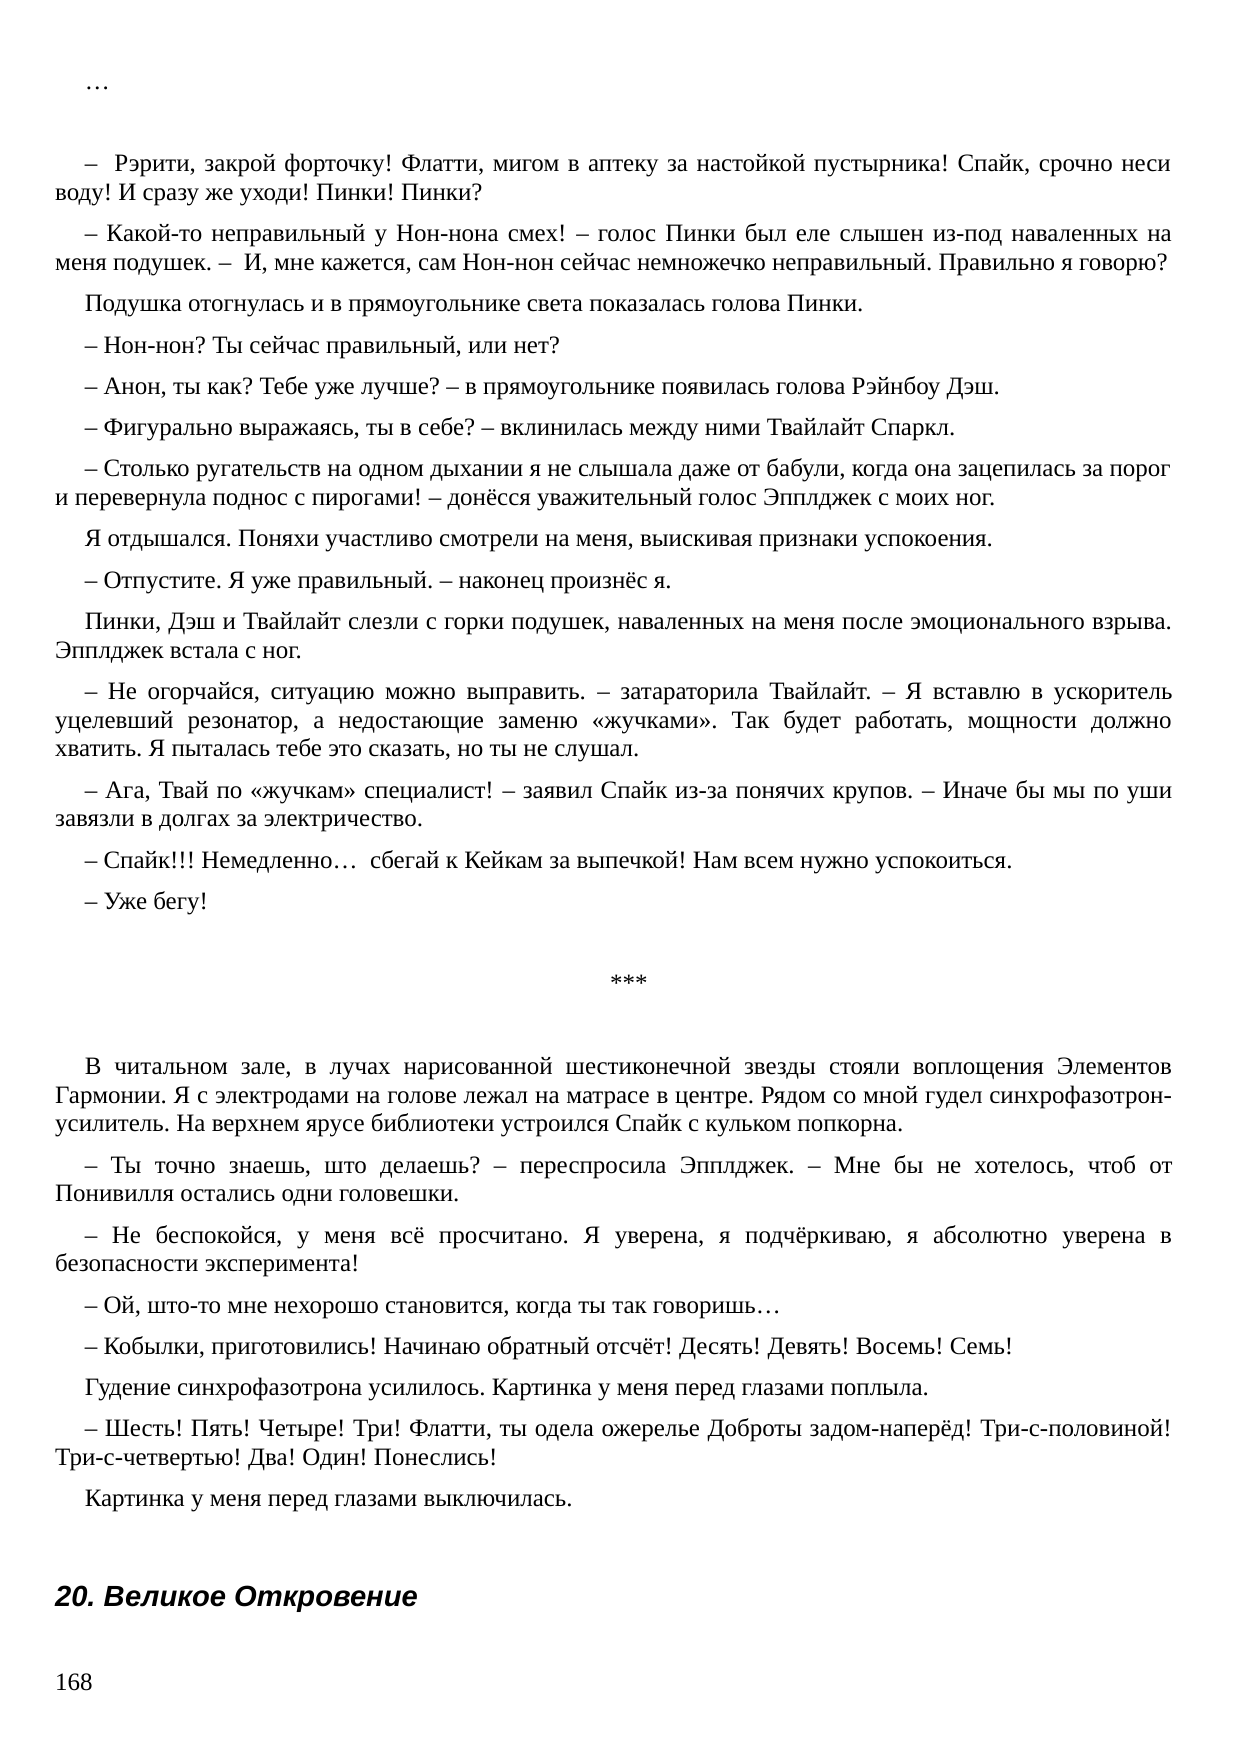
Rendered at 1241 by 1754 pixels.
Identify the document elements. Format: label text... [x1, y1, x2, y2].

text – Нон-нон? Ты сейчас правильный, или нет? [55, 330, 1173, 358]
text – Уже бегу! [55, 886, 1173, 915]
text – Ага, Твай по «жучкам» специалист! – заявил Спайк из-за понячих крупов. – Иначе бы мы по уши завязли в долгах за электричество. [55, 775, 1173, 832]
subtitle 20. Великое Откровение [55, 1578, 1173, 1612]
text *** [55, 968, 1173, 997]
text – Ты точно знаешь, што делаешь? – переспросила Эпплджек. – Мне бы не хотелось, чтоб от Понивилля остались одни головешки. [55, 1150, 1173, 1207]
text … [55, 66, 1173, 95]
text – Не огорчайся, ситуацию можно выправить. – затараторила Твайлайт. – Я вставлю в ускоритель уцелевший резонатор, а недостающие заменю «жучками». Так будет работать, мощности должно хватить. Я пыталась тебе это сказать, но ты не слушал. [55, 676, 1173, 762]
text – Фигурально выражаясь, ты в себе? – вклинилась между ними Твайлайт Спаркл. [55, 412, 1173, 441]
text – Не беспокойся, у меня всё просчитано. Я уверена, я подчёркиваю, я абсолютно уверена в безопасности эксперимента! [55, 1220, 1173, 1277]
text Картинка у меня перед глазами выключилась. [55, 1483, 1173, 1512]
text – Столько ругательств на одном дыхании я не слышала даже от бабули, когда она зацепилась за порог и перевернула поднос с пирогами! – донёсся уважительный голос Эпплджек с моих ног. [55, 453, 1173, 511]
text В читальном зале, в лучах нарисованной шестиконечной звезды стояли воплощения Элементов Гармонии. Я с электродами на голове лежал на матрасе в центре. Рядом со мной гудел синхрофазотрон-усилитель. На верхнем ярусе библиотеки устроился Спайк с кульком попкорна. [55, 1051, 1173, 1137]
text – Рэрити, закрой форточку! Флатти, мигом в аптеку за настойкой пустырника! Спайк, срочно неси воду! И сразу же уходи! Пинки! Пинки? [55, 148, 1173, 206]
text Я отдышался. Поняхи участливо смотрели на меня, выискивая признаки успокоения. [55, 523, 1173, 552]
text Подушка отогнулась и в прямоугольнике света показалась голова Пинки. [55, 288, 1173, 317]
text Гудение синхрофазотрона усилилось. Картинка у меня перед глазами поплыла. [55, 1372, 1173, 1401]
text Пинки, Дэш и Твайлайт слезли с горки подушек, наваленных на меня после эмоционального взрыва. Эпплджек встала с ног. [55, 606, 1173, 663]
text – Какой-то неправильный у Нон-нона смех! – голос Пинки был еле слышен из-под наваленных на меня подушек. – И, мне кажется, сам Нон-нон сейчас немножечко неправильный. Правильно я говорю? [55, 218, 1173, 276]
text – Шесть! Пять! Четыре! Три! Флатти, ты одела ожерелье Доброты задом-наперёд! Три-с-половиной! Три-с-четвертью! Два! Один! Понеслись! [55, 1413, 1173, 1471]
text – Кобылки, приготовились! Начинаю обратный отсчёт! Десять! Девять! Восемь! Семь! [55, 1331, 1173, 1360]
text – Ой, што-то мне нехорошо становится, когда ты так говоришь… [55, 1290, 1173, 1318]
text – Спайк!!! Немедленно… сбегай к Кейкам за выпечкой! Нам всем нужно успокоиться. [55, 845, 1173, 873]
text – Отпустите. Я уже правильный. – наконец произнёс я. [55, 565, 1173, 593]
text – Анон, ты как? Тебе уже лучше? – в прямоугольнике появилась голова Рэйнбоу Дэш. [55, 371, 1173, 400]
